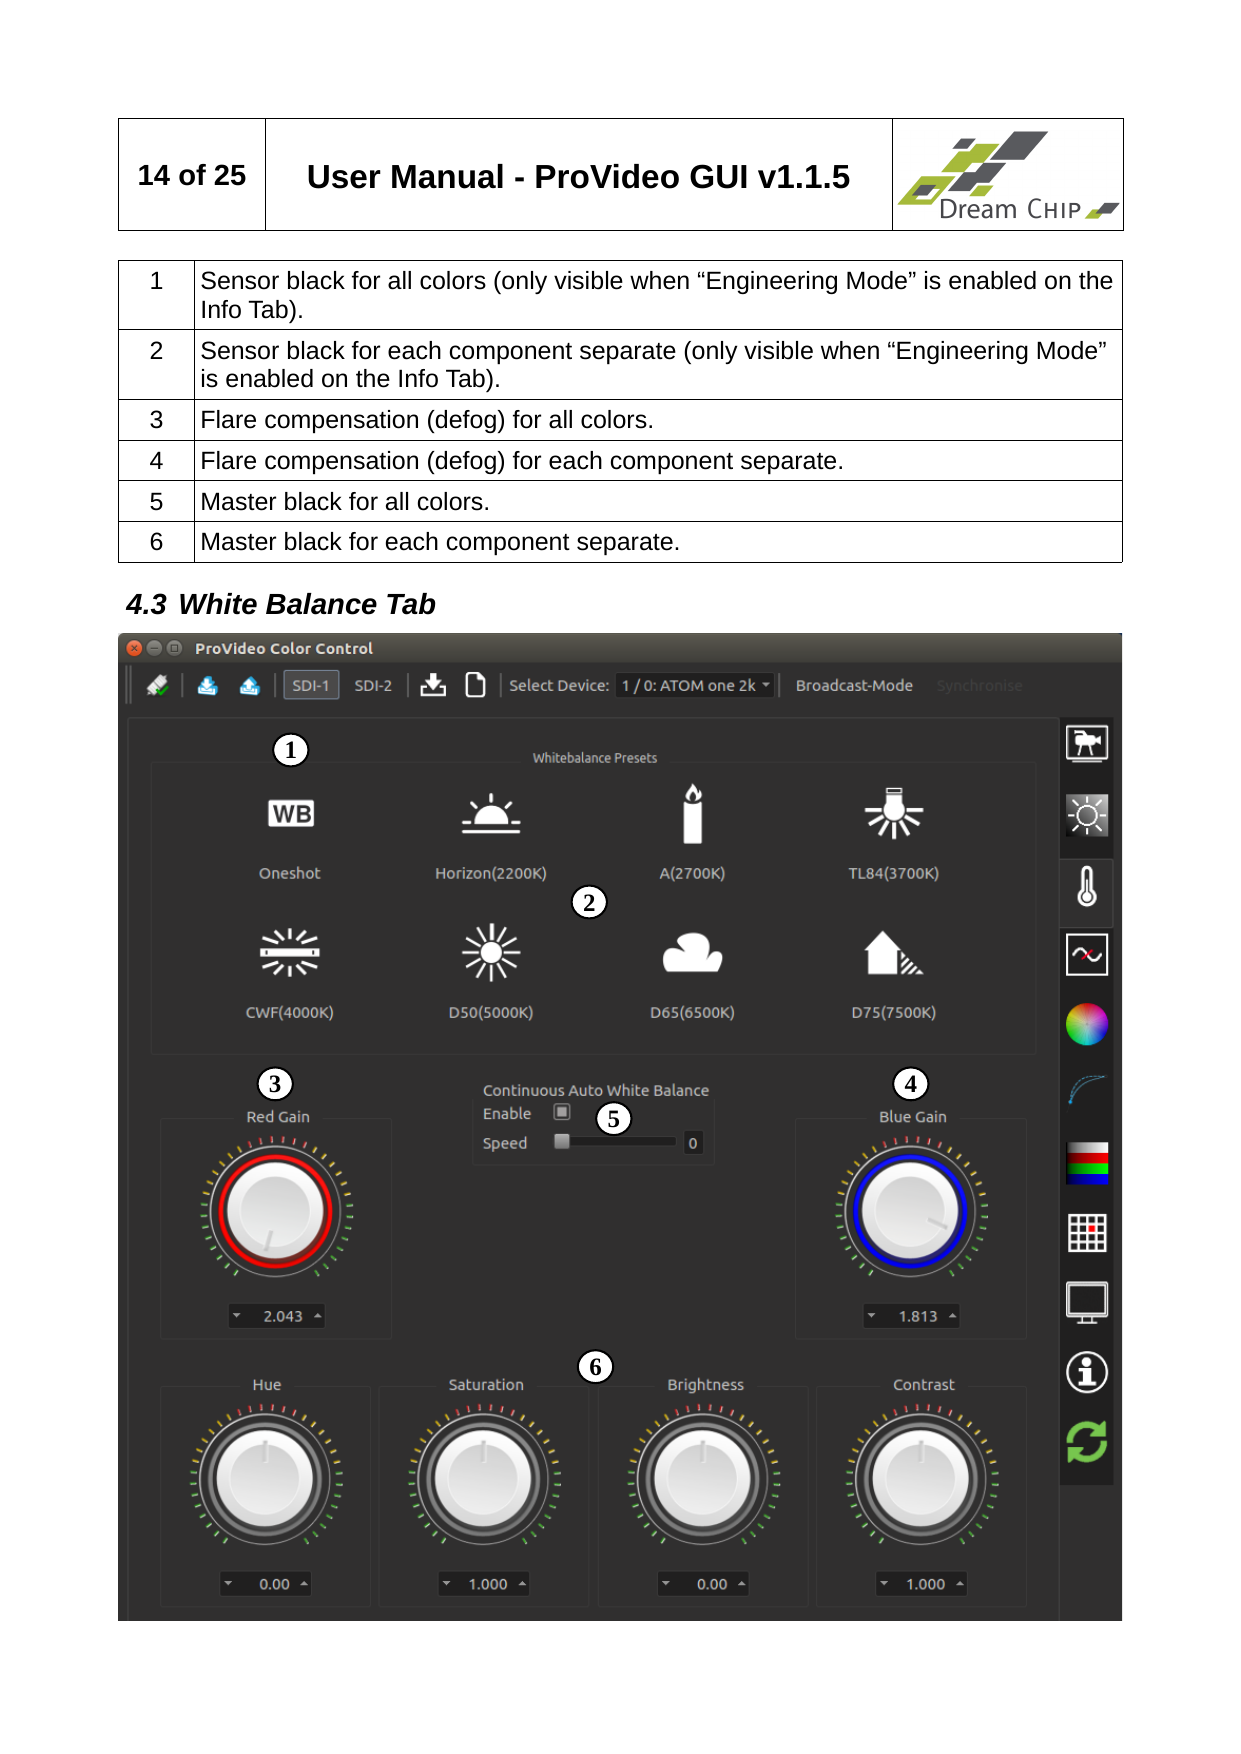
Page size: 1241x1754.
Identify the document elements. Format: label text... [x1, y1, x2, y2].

table_cell 3 [119, 400, 194, 439]
table_cell Master black for all colors. [195, 481, 1122, 521]
table_cell 4 [119, 441, 194, 480]
picture [118, 633, 1123, 1621]
table_cell Flare compensation (defog) for each component separate. [195, 441, 1122, 480]
table_cell Master black for each component separate. [195, 522, 1122, 562]
table_cell 2 [119, 330, 194, 399]
table_cell 5 [119, 481, 194, 521]
table_header Sensor black for all colors (only visible when “Engineering Mode” is enabled on the Info Tab). [195, 261, 1122, 329]
table_header 1 [119, 261, 194, 329]
table_cell 6 [119, 522, 194, 562]
picture [897, 130, 1120, 220]
table_cell Flare compensation (defog) for all colors. [195, 400, 1122, 439]
subtitle White Balance Tab [118, 587, 1122, 621]
table_cell Sensor black for each component separate (only visible when “Engineering Mode” is enabled on the Info Tab). [195, 330, 1122, 399]
